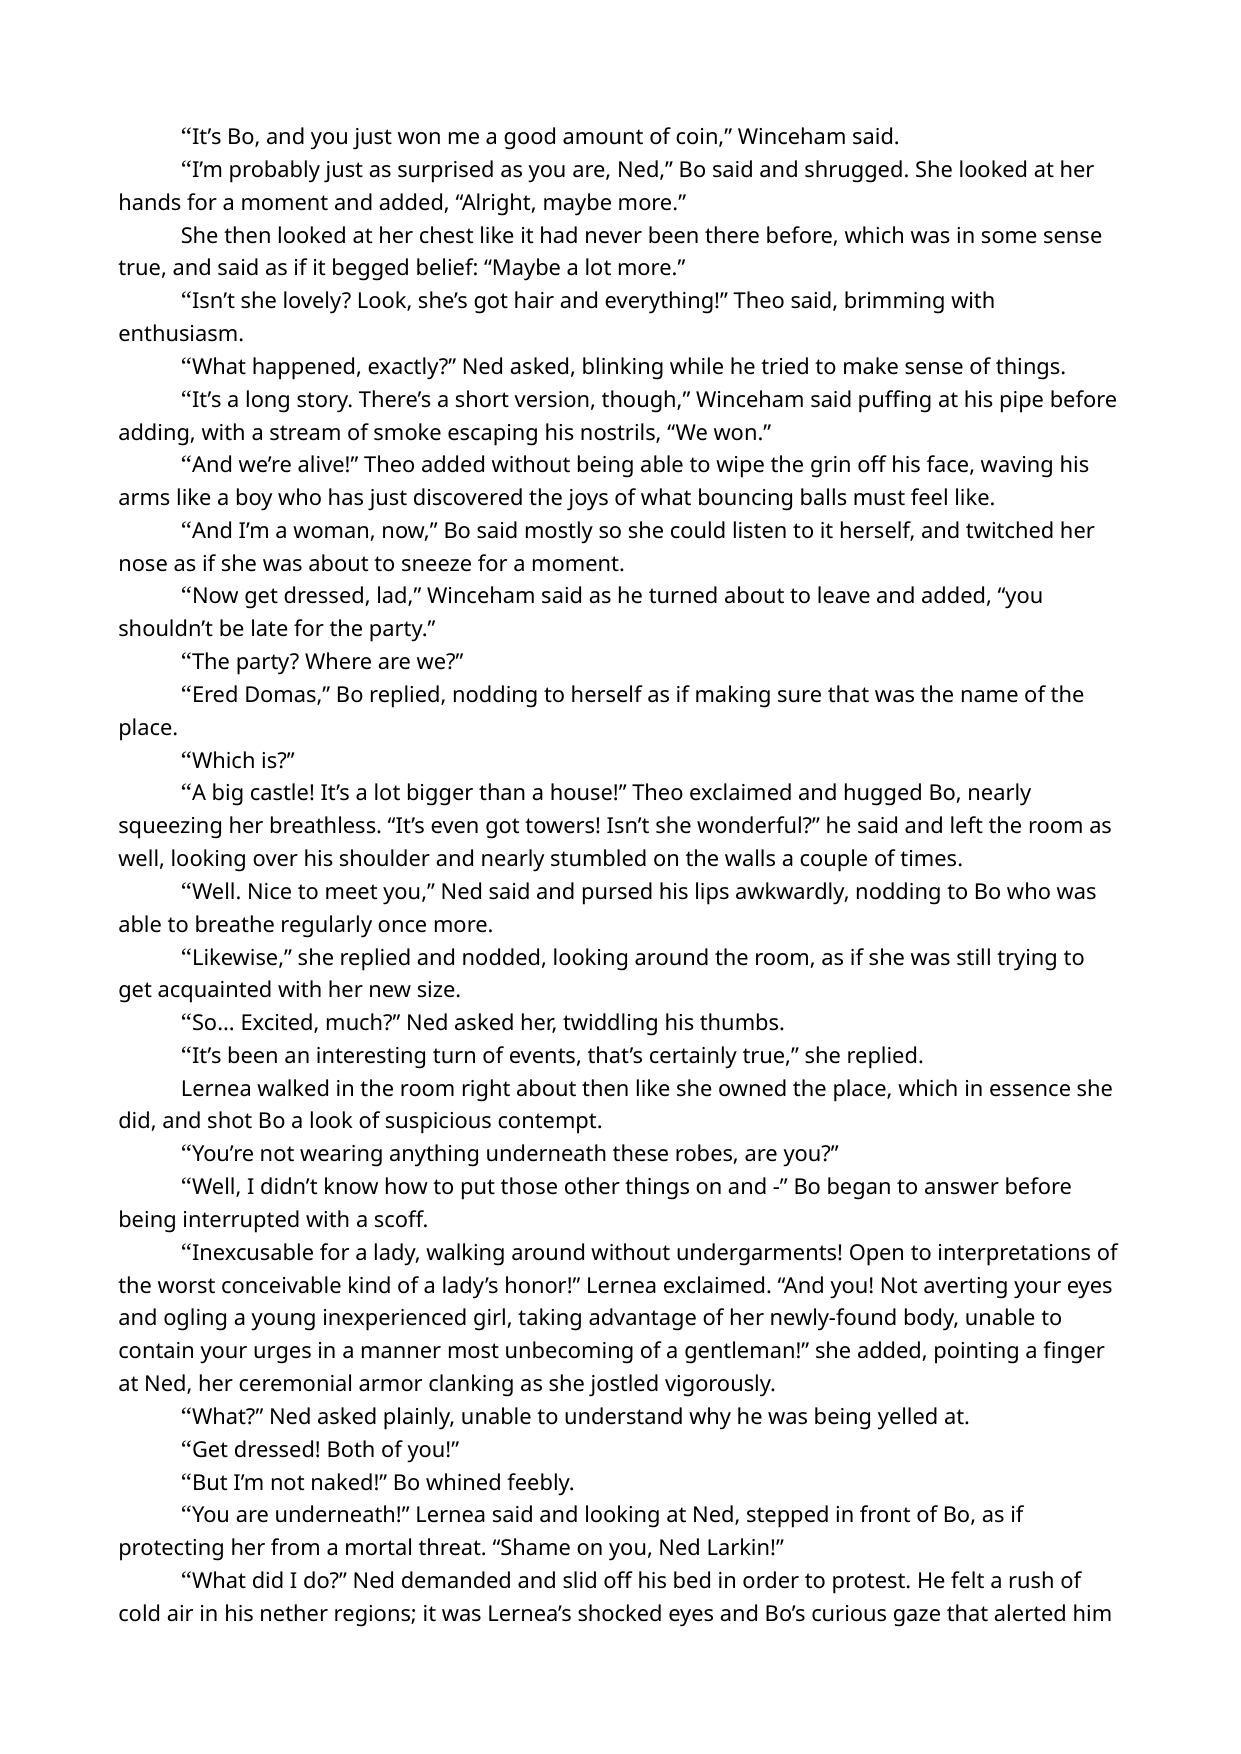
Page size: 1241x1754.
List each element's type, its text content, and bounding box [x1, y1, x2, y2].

text “But I’m not naked!” Bo whined feebly. [118, 1463, 1122, 1496]
text “You are underneath!” Lernea said and looking at Ned, stepped in front of Bo, as if protecting her from a mortal threat. “Shame on you, Ned Larkin!” [118, 1496, 1122, 1562]
text “You’re not wearing anything underneath these robes, are you?” [118, 1135, 1122, 1168]
text She then looked at her chest like it had never been there before, which was in some sense true, and said as if it begged belief: “Maybe a lot more.” [118, 217, 1122, 282]
text “Isn’t she lovely? Look, she’s got hair and everything!” Theo said, brimming with enthusiasm. [118, 282, 1122, 348]
text “Get dressed! Both of you!” [118, 1431, 1122, 1463]
text “I’m probably just as surprised as you are, Ned,” Bo said and shrugged. She looked at her hands for a moment and added, “Alright, maybe more.” [118, 151, 1122, 217]
text “Which is?” [118, 742, 1122, 774]
text “A big castle! It’s a lot bigger than a house!” Theo exclaimed and hugged Bo, nearly squeezing her breathless. “It’s even got towers! Isn’t she wonderful?” he said and left the room as well, looking over his shoulder and nearly stumbled on the walls a couple of times. [118, 774, 1122, 873]
text “It’s Bo, and you just won me a good amount of coin,” Winceham said. [118, 118, 1122, 151]
text “Likewise,” she replied and nodded, looking around the room, as if she was still trying to get acquainted with her new size. [118, 938, 1122, 1004]
text “Well, I didn’t know how to put those other things on and -” Bo began to answer before being interrupted with a scoff. [118, 1168, 1122, 1234]
text “It’s been an interesting turn of events, that’s certainly true,” she replied. [118, 1037, 1122, 1070]
text “Well. Nice to meet you,” Ned said and pursed his lips awkwardly, nodding to Bo who was able to breathe regularly once more. [118, 873, 1122, 938]
text “What happened, exactly?” Ned asked, blinking while he tried to make sense of things. [118, 348, 1122, 381]
text “Inexcusable for a lady, walking around without undergarments! Open to interpretations of the worst conceivable kind of a lady’s honor!” Lernea exclaimed. “And you! Not averting your eyes and ogling a young inexperienced girl, taking advantage of her newly-found body, unable to contain your urges in a manner most unbecoming of a gentleman!” she added, pointing a finger at Ned, her ceremonial armor clanking as she jostled vigorously. [118, 1234, 1122, 1398]
text “And I’m a woman, now,” Bo said mostly so she could listen to it herself, and twitched her nose as if she was about to sneeze for a moment. [118, 512, 1122, 577]
text “The party? Where are we?” [118, 643, 1122, 676]
text “Now get dressed, lad,” Winceham said as he turned about to leave and added, “you shouldn’t be late for the party.” [118, 577, 1122, 643]
text “It’s a long story. There’s a short version, though,” Winceham said puffing at his pipe before adding, with a stream of smoke escaping his nostrils, “We won.” [118, 381, 1122, 446]
text “What?” Ned asked plainly, unable to understand why he was being yelled at. [118, 1398, 1122, 1431]
text “Ered Domas,” Bo replied, nodding to herself as if making sure that was the name of the place. [118, 676, 1122, 742]
text “So... Excited, much?” Ned asked her, twiddling his thumbs. [118, 1004, 1122, 1037]
text Lernea walked in the room right about then like she owned the place, which in essence she did, and shot Bo a look of suspicious contempt. [118, 1070, 1122, 1135]
text “What did I do?” Ned demanded and slid off his bed in order to protest. He felt a rush of cold air in his nether regions; it was Lernea’s shocked eyes and Bo’s curious gaze that alerted him [118, 1562, 1122, 1627]
text “And we’re alive!” Theo added without being able to wipe the grin off his face, waving his arms like a boy who has just discovered the joys of what bouncing balls must feel like. [118, 446, 1122, 512]
